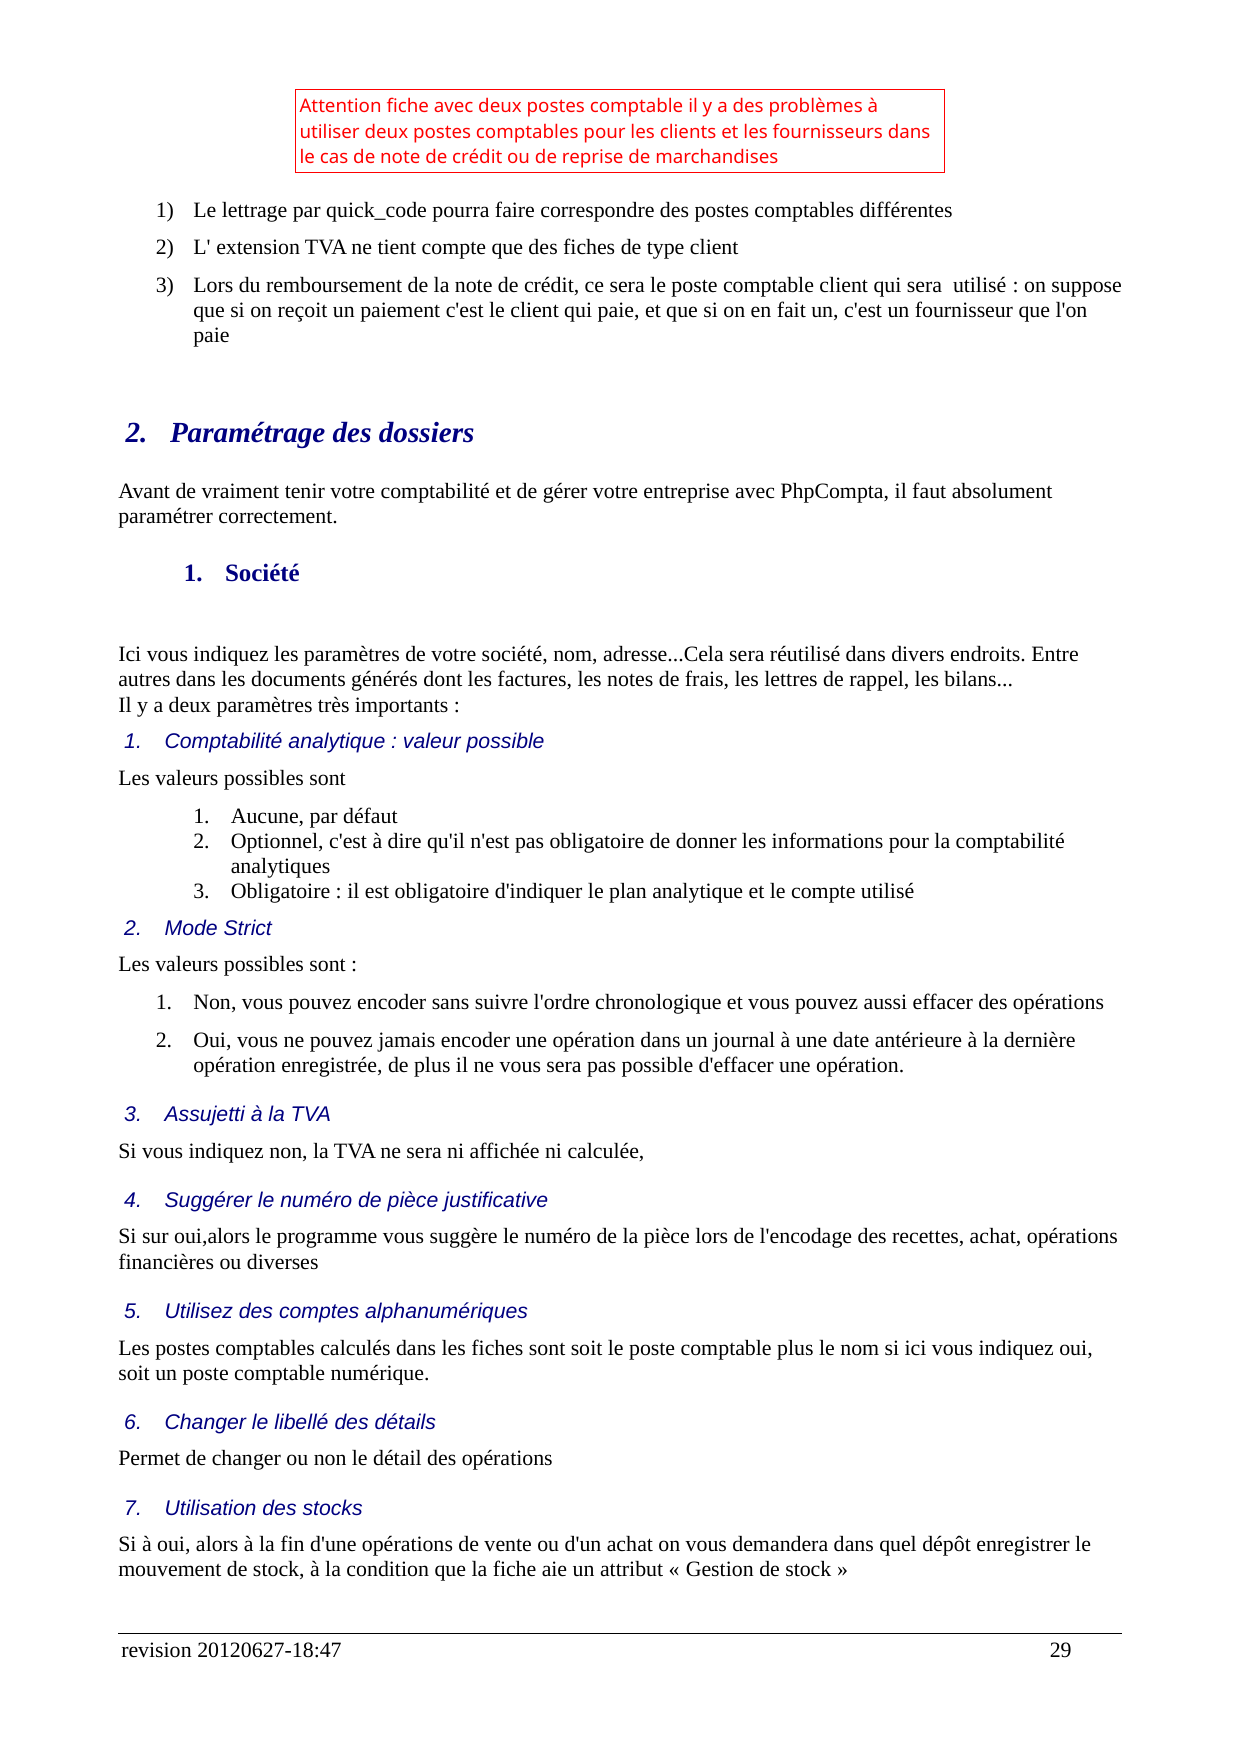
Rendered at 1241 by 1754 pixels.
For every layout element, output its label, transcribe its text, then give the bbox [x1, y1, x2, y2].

list Le lettrage par quick_code pourra faire correspondre des postes comptables différentes [156, 197, 1122, 222]
subtitle Assujetti à la TVA [118, 1102, 1122, 1126]
subtitle Société [177, 558, 1122, 587]
text Si sur oui,alors le programme vous suggère le numéro de la pièce lors de l'encodage des recettes, achat, opérations financières ou diverses [118, 1223, 1122, 1274]
list Optionnel, c'est à dire qu'il n'est pas obligatoire de donner les informations pour la comptabilité analytiques [193, 828, 1122, 878]
text Si à oui, alors à la fin d'une opérations de vente ou d'un achat on vous demandera dans quel dépôt enregistrer le mouvement de stock, à la condition que la fiche aie un attribut « Gestion de stock » [118, 1531, 1122, 1582]
subtitle Suggérer le numéro de pièce justificative [118, 1187, 1122, 1212]
subtitle Utilisez des comptes alphanumériques [118, 1298, 1122, 1323]
text Les valeurs possibles sont : [118, 951, 1122, 977]
list Lors du remboursement de la note de crédit, ce sera le poste comptable client qui sera utilisé : on suppose que si on reçoit un paiement c'est le client qui paie, et que si on en fait un, c'est un fournisseur que l'on paie [156, 272, 1122, 348]
subtitle Changer le libellé des détails [118, 1409, 1122, 1434]
subtitle Comptabilité analytique : valeur possible [118, 729, 1122, 753]
text Attention fiche avec deux postes comptable il y a des problèmes à utiliser deux postes comptables pour les clients et les fournisseurs dans le cas de note de crédit ou de reprise de marchandises [296, 90, 944, 172]
list Aucune, par défaut [193, 803, 1122, 828]
text Les postes comptables calculés dans les fiches sont soit le poste comptable plus le nom si ici vous indiquez oui, soit un poste comptable numérique. [118, 1334, 1122, 1385]
text Les valeurs possibles sont [118, 765, 1122, 790]
list L' extension TVA ne tient compte que des fiches de type client [156, 234, 1122, 259]
list Non, vous pouvez encoder sans suivre l'ordre chronologique et vous pouvez aussi effacer des opérations [156, 989, 1122, 1014]
text Ici vous indiquez les paramètres de votre société, nom, adresse...Cela sera réutilisé dans divers endroits. Entre autres dans les documents générés dont les factures, les notes de frais, les lettres de rappel, les bilans... [118, 641, 1122, 692]
text Avant de vraiment tenir votre comptabilité et de gérer votre entreprise avec PhpCompta, il faut absolument paramétrer correctement. [118, 478, 1122, 528]
text Il y a deux paramètres très importants : [118, 692, 1122, 717]
list Obligatoire : il est obligatoire d'indiquer le plan analytique et le compte utilisé [193, 878, 1122, 903]
list Oui, vous ne pouvez jamais encoder une opération dans un journal à une date antérieure à la dernière opération enregistrée, de plus il ne vous sera pas possible d'effacer une opération. [156, 1027, 1122, 1077]
text Si vous indiquez non, la TVA ne sera ni affichée ni calculée, [118, 1138, 1122, 1163]
subtitle Mode Strict [118, 915, 1122, 940]
subtitle Utilisation des stocks [118, 1495, 1122, 1519]
subtitle Paramétrage des dossiers [118, 415, 1122, 448]
text Permet de changer ou non le détail des opérations [118, 1445, 1122, 1471]
